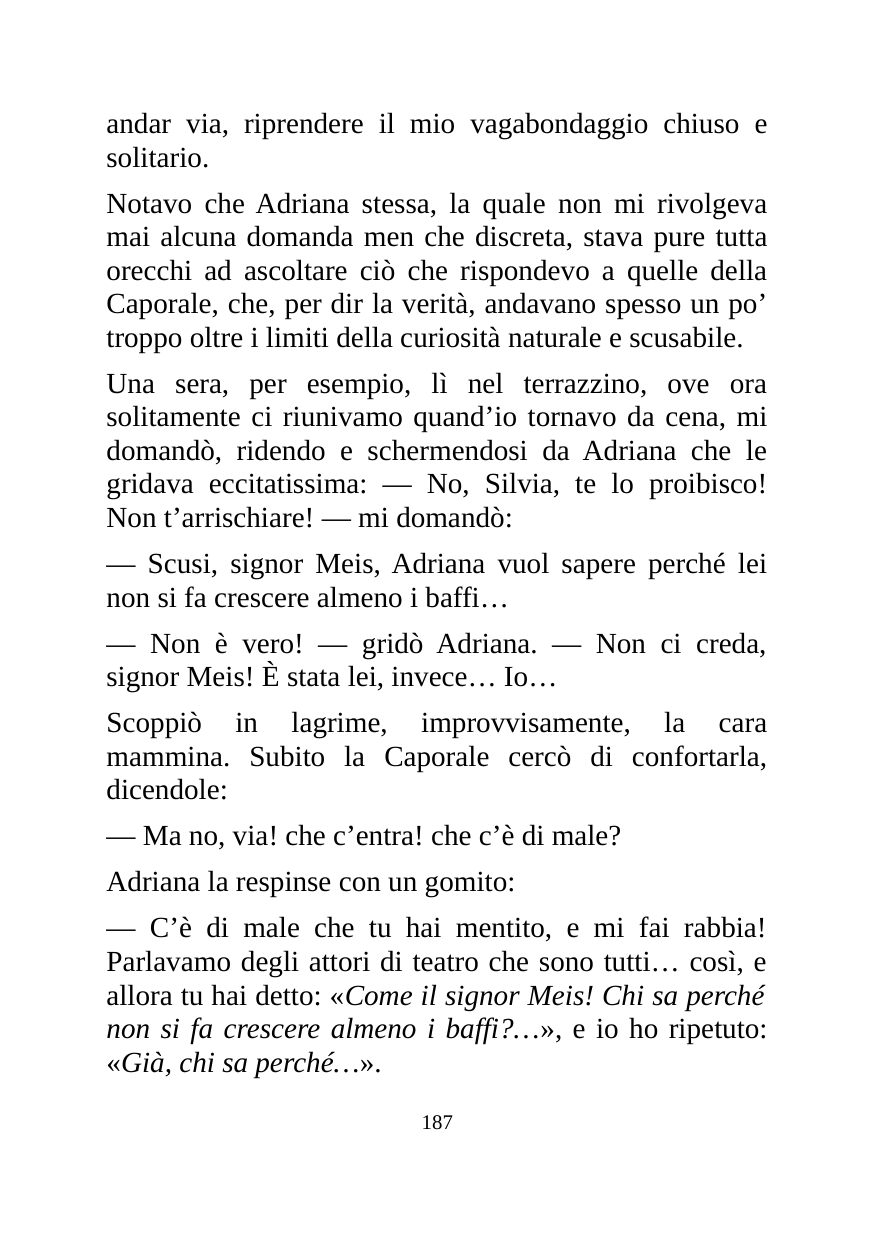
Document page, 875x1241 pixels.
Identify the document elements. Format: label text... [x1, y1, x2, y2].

text — Non è vero! — gridò Adriana. — Non ci creda, signor Meis! È stata lei, invece… Io… [106, 626, 768, 693]
text — Scusi, signor Meis, Adriana vuol sapere perché lei non si fa crescere almeno i baffi… [106, 546, 768, 613]
text — Ma no, via! che c’entra! che c’è di male? [106, 818, 768, 852]
text Notavo che Adriana stessa, la quale non mi rivolgeva mai alcuna domanda men che discreta, stava pure tutta orecchi ad ascoltare ciò che rispondevo a quelle della Caporale, che, per dir la verità, andavano spesso un po’ troppo oltre i limiti della curiosità naturale e scusabile. [106, 186, 768, 353]
text — C’è di male che tu hai mentito, e mi fai rabbia! Parlavamo degli attori di teatro che sono tutti… così, e allora tu hai detto: «Come il signor Meis! Chi sa perché non si fa crescere almeno i baffi?…», e io ho ripetuto: «Già, chi sa perché…». [106, 911, 768, 1078]
text Scoppiò in lagrime, improvvisamente, la cara mammina. Subito la Caporale cercò di confortarla, dicendole: [106, 705, 768, 806]
text Adriana la respinse con un gomito: [106, 864, 768, 898]
text andar via, riprendere il mio vagabondaggio chiuso e solitario. [106, 106, 768, 173]
text Una sera, per esempio, lì nel terrazzino, ove ora solitamente ci riunivamo quand’io tornavo da cena, mi domandò, ridendo e schermendosi da Adriana che le gridava eccitatissima: — No, Silvia, te lo proibisco! Non t’arrischiare! — mi domandò: [106, 366, 768, 534]
